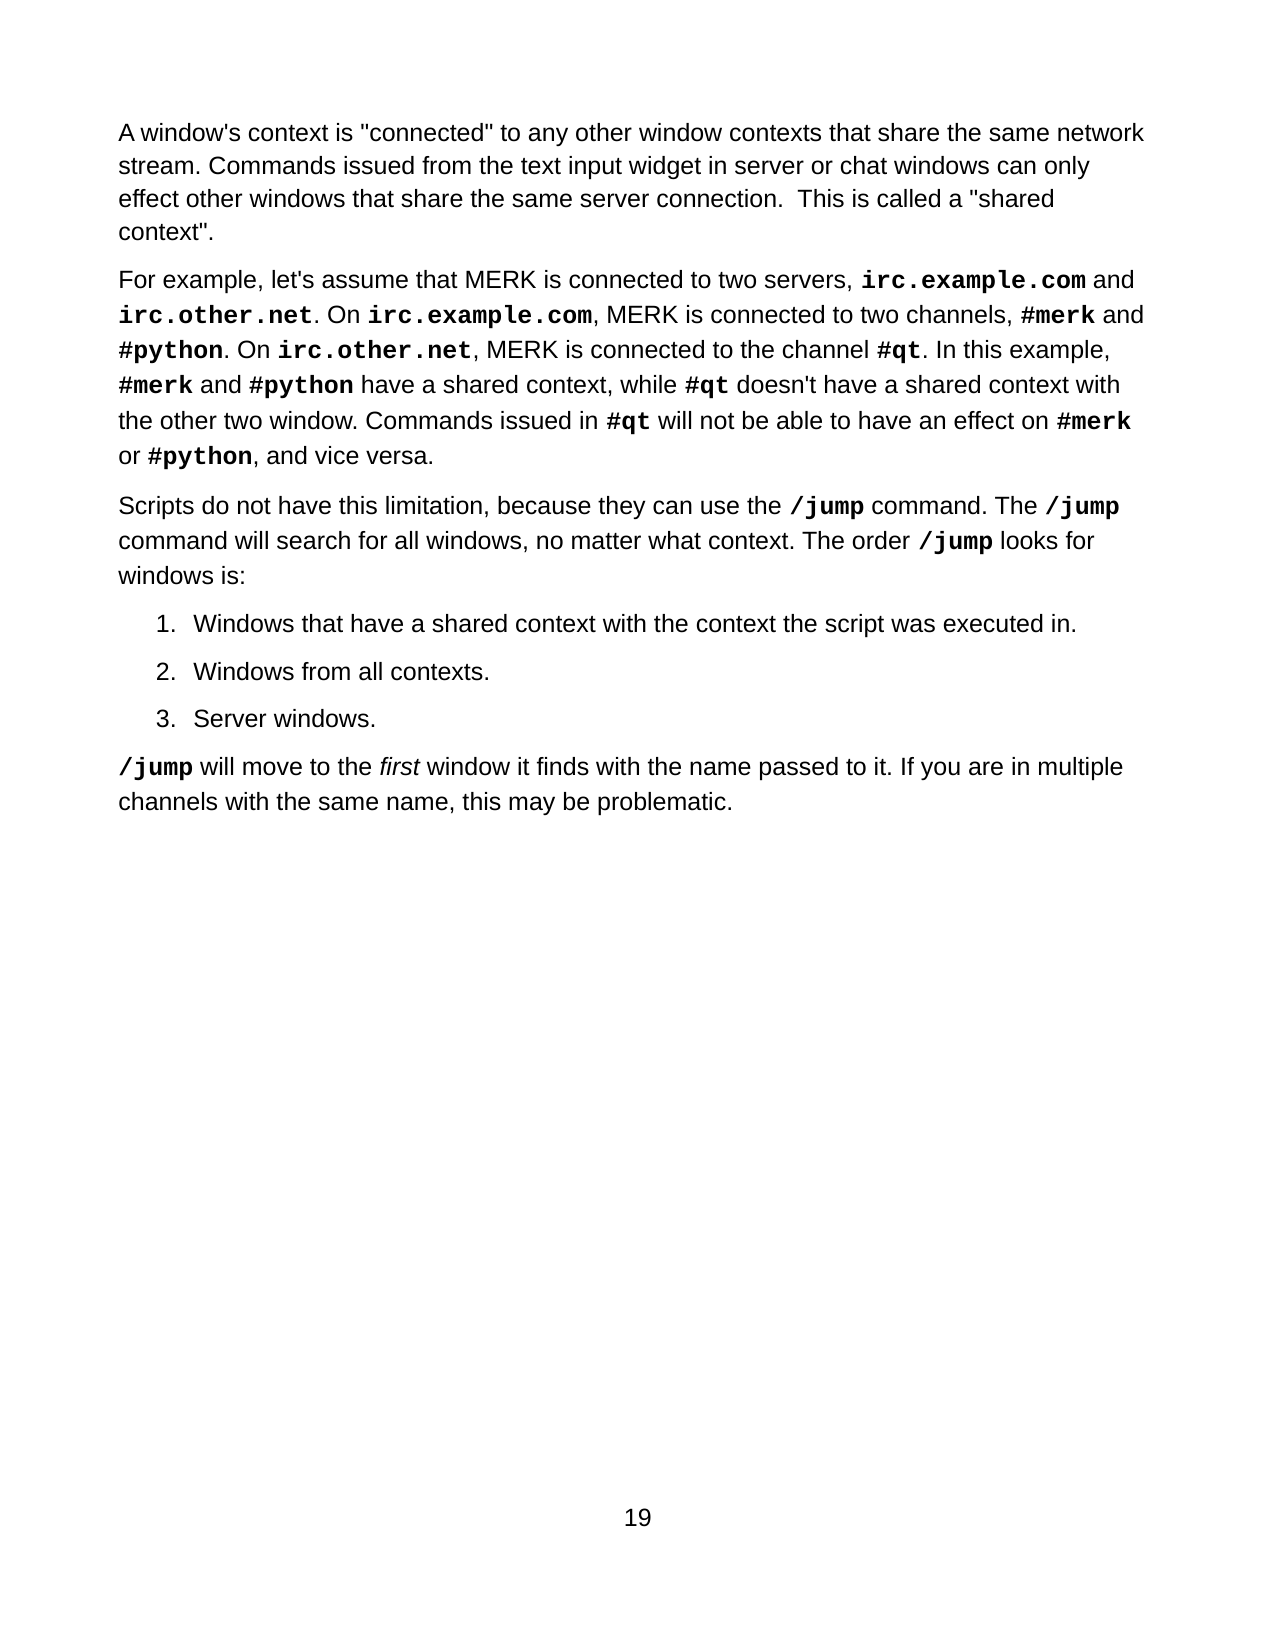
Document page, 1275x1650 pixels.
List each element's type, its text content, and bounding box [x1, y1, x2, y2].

text Scripts do not have this limitation, because they can use the /jump command. The /jump command will search for all windows, no matter what context. The order /jump looks for windows is: [118, 491, 1157, 590]
list Windows from all contexts. [156, 657, 1157, 685]
list Windows that have a shared context with the context the script was executed in. [156, 609, 1157, 638]
text For example, let's assume that MERK is connected to two servers, irc.example.com and irc.other.net. On irc.example.com, MERK is connected to two channels, #merk and #python. On irc.other.net, MERK is connected to the channel #qt. In this example, #merk and #python have a shared context, while #qt doesn't have a shared context with the other two window. Commands issued in #qt will not be able to have an effect on #merk or #python, and vice versa. [118, 265, 1157, 472]
text A window's context is "connected" to any other window contexts that share the same network stream. Commands issued from the text input widget in server or chat windows can only effect other windows that share the same server connection. This is called a "shared context". [118, 118, 1157, 246]
text /jump will move to the first window it finds with the name passed to it. If you are in multiple channels with the same name, this may be problematic. [118, 752, 1157, 816]
list Server windows. [156, 704, 1157, 733]
